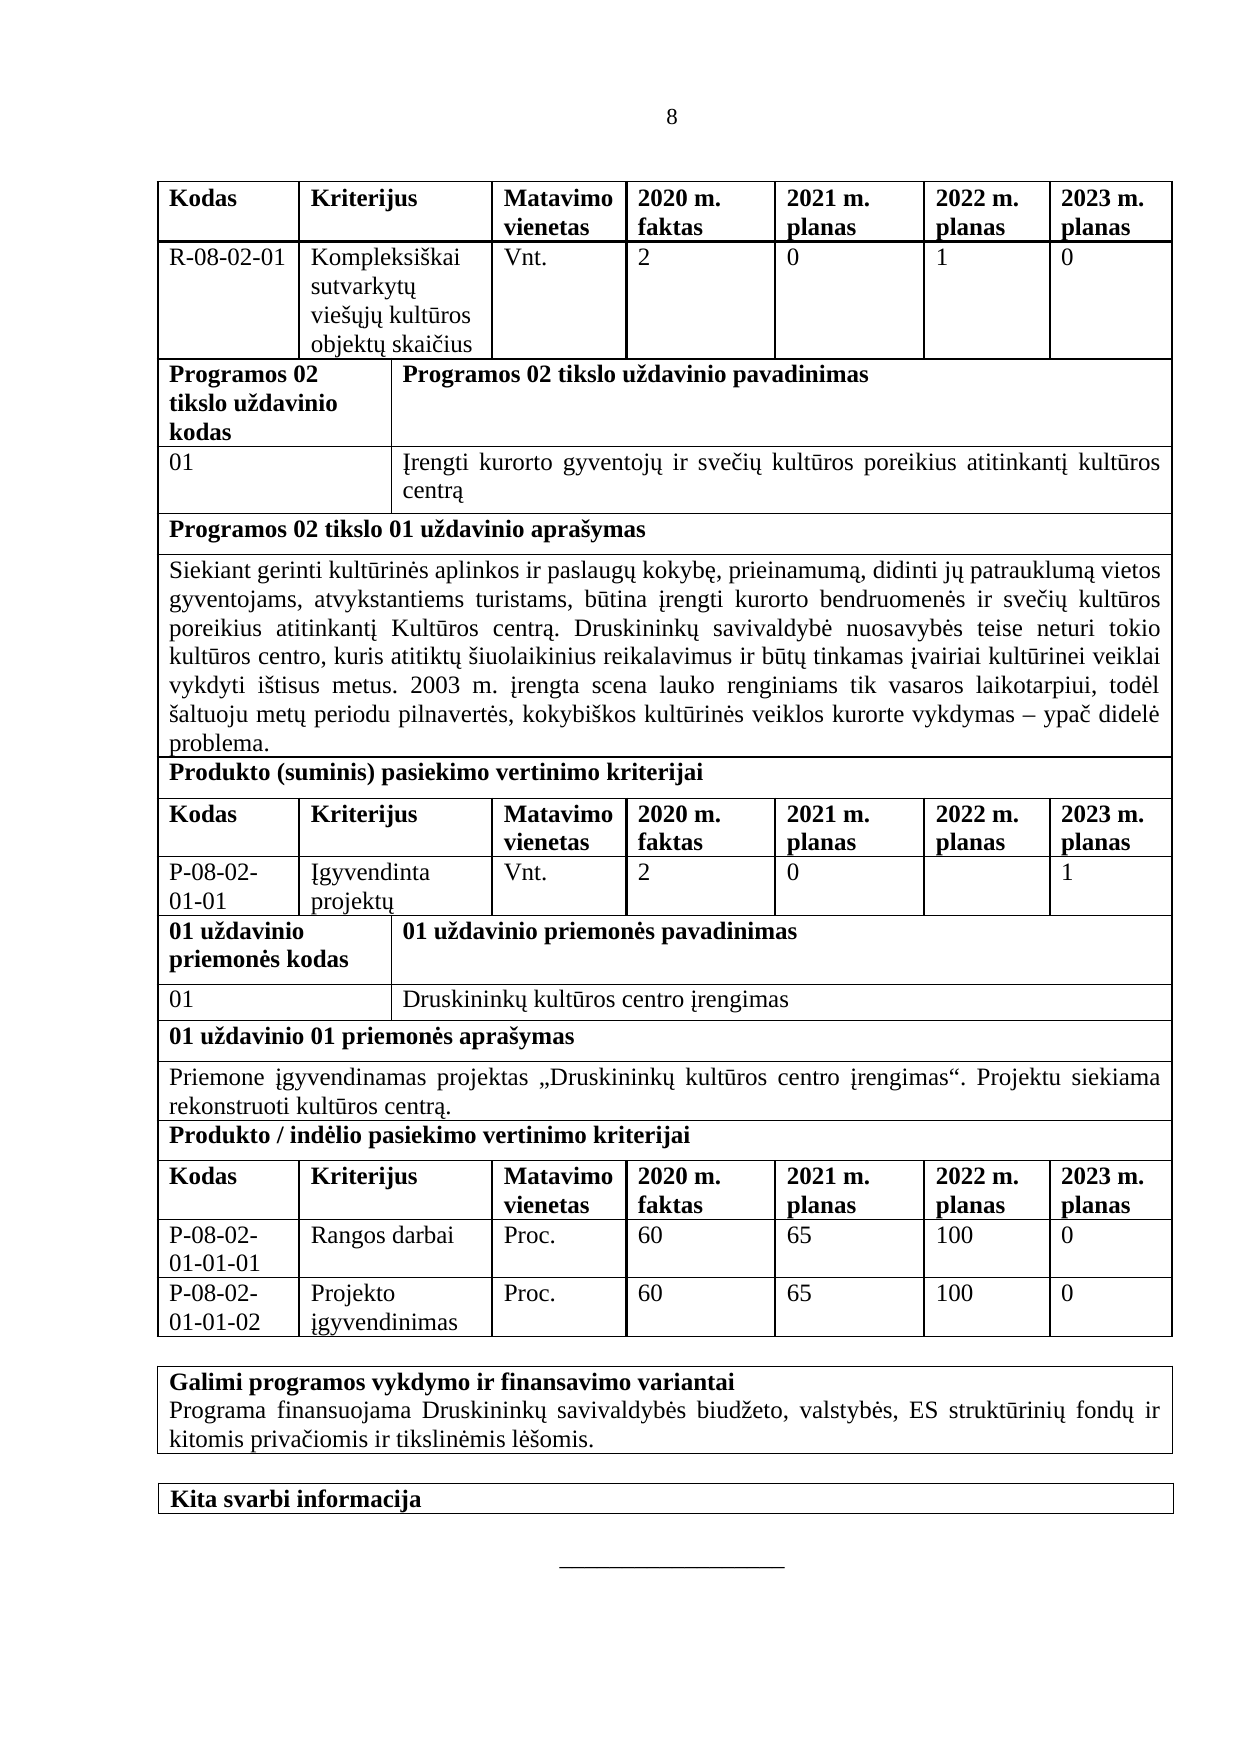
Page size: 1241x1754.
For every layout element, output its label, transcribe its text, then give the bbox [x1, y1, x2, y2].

table_cell 1 [1051, 857, 1171, 915]
table_cell [925, 857, 1049, 915]
table_cell Matavimo vienetas [493, 182, 625, 240]
table_cell Druskininkų kultūros centro įrengimas [392, 985, 1171, 1020]
text __________________ [148, 1542, 1196, 1571]
table_cell P-08-02-01-01 [159, 857, 298, 915]
table_cell 01 uždavinio priemonės kodas [159, 916, 391, 983]
table_cell Priemone įgyvendinamas projektas „Druskininkų kultūros centro įrengimas“. Projektu siekiama rekonstruoti kultūros centrą. [159, 1062, 1171, 1119]
table_cell Įgyvendinta projektų [300, 857, 491, 915]
table_cell 65 [776, 1278, 923, 1336]
table_cell Programos 02 tikslo uždavinio kodas [159, 360, 391, 446]
table_cell Vnt. [493, 857, 625, 915]
table_cell P-08-02-01-01-02 [159, 1278, 298, 1336]
table_cell 01 [159, 985, 391, 1020]
table_cell 2023 m. planas [1051, 799, 1171, 856]
table_cell 0 [1051, 243, 1171, 357]
table_cell 0 [1051, 1220, 1171, 1277]
table_cell 01 [159, 447, 391, 513]
table_cell 01 uždavinio priemonės pavadinimas [392, 916, 1171, 983]
table_cell 2022 m. planas [925, 1161, 1049, 1219]
table_cell 2020 m. faktas [628, 182, 774, 240]
table_cell 2021 m. planas [776, 799, 923, 856]
table_cell 2022 m. planas [925, 799, 1049, 856]
table_cell R-08-02-01 [159, 243, 298, 357]
table_cell Proc. [493, 1278, 625, 1336]
table_cell 2022 m. planas [925, 182, 1049, 240]
table_header Galimi programos vykdymo ir finansavimo variantai Programa finansuojama Druskininkų savivaldybės biudžeto, valstybės, ES struktūrinių fondų ir kitomis privačiomis ir tikslinėmis lėšomis. [158, 1367, 1172, 1453]
table_cell Vnt. [493, 243, 625, 357]
table_cell Kriterijus [300, 1161, 491, 1219]
table_cell 2020 m. faktas [628, 799, 774, 856]
table_cell 2021 m. planas [776, 182, 923, 240]
table_cell Matavimo vienetas [493, 799, 625, 856]
table_cell Programos 02 tikslo uždavinio pavadinimas [392, 360, 1171, 446]
table_cell Įrengti kurorto gyventojų ir svečių kultūros poreikius atitinkantį kultūros centrą [392, 447, 1171, 513]
table_cell 65 [776, 1220, 923, 1277]
table_header Kita svarbi informacija [159, 1484, 1173, 1512]
table_cell 0 [1051, 1278, 1171, 1336]
table_cell Kodas [159, 799, 298, 856]
table_cell Siekiant gerinti kultūrinės aplinkos ir paslaugų kokybę, prieinamumą, didinti jų patrauklumą vietos gyventojams, atvykstantiems turistams, būtina įrengti kurorto bendruomenės ir svečių kultūros poreikius atitinkantį Kultūros centrą. Druskininkų savivaldybė nuosavybės teise neturi tokio kultūros centro, kuris atitiktų šiuolaikinius reikalavimus ir būtų tinkamas įvairiai kultūrinei veiklai vykdyti ištisus metus. 2003 m. įrengta scena lauko renginiams tik vasaros laikotarpiui, todėl šaltuoju metų periodu pilnavertės, kokybiškos kultūrinės veiklos kurorte vykdymas – ypač didelė problema. [159, 555, 1171, 756]
table_cell 0 [776, 857, 923, 915]
table_cell 2 [628, 857, 774, 915]
table_cell 01 uždavinio 01 priemonės aprašymas [159, 1021, 1171, 1061]
table_cell Kodas [159, 1161, 298, 1219]
table_cell P-08-02-01-01-01 [159, 1220, 298, 1277]
table_cell Kodas [159, 182, 298, 240]
table_cell Kriterijus [300, 799, 491, 856]
table_cell 2023 m. planas [1051, 1161, 1171, 1219]
table_cell Kriterijus [300, 182, 491, 240]
table_cell 2021 m. planas [776, 1161, 923, 1219]
table_cell 100 [925, 1278, 1049, 1336]
table_cell 2023 m. planas [1051, 182, 1171, 240]
table_cell 1 [925, 243, 1049, 357]
table_cell Produkto / indėlio pasiekimo vertinimo kriterijai [159, 1121, 1171, 1160]
table_cell 2 [628, 243, 774, 357]
table_cell Matavimo vienetas [493, 1161, 625, 1219]
table_cell 100 [925, 1220, 1049, 1277]
table_cell Proc. [493, 1220, 625, 1277]
table_cell Programos 02 tikslo 01 uždavinio aprašymas [159, 514, 1171, 554]
table_cell 2020 m. faktas [628, 1161, 774, 1219]
table_cell Produkto (suminis) pasiekimo vertinimo kriterijai [159, 758, 1171, 798]
table_cell Kompleksiškai sutvarkytų viešųjų kultūros objektų skaičius [300, 243, 491, 357]
table_cell 60 [628, 1278, 774, 1336]
table_cell Projekto įgyvendinimas [300, 1278, 491, 1336]
table_cell 60 [628, 1220, 774, 1277]
table_cell 0 [776, 243, 923, 357]
table_cell Rangos darbai [300, 1220, 491, 1277]
